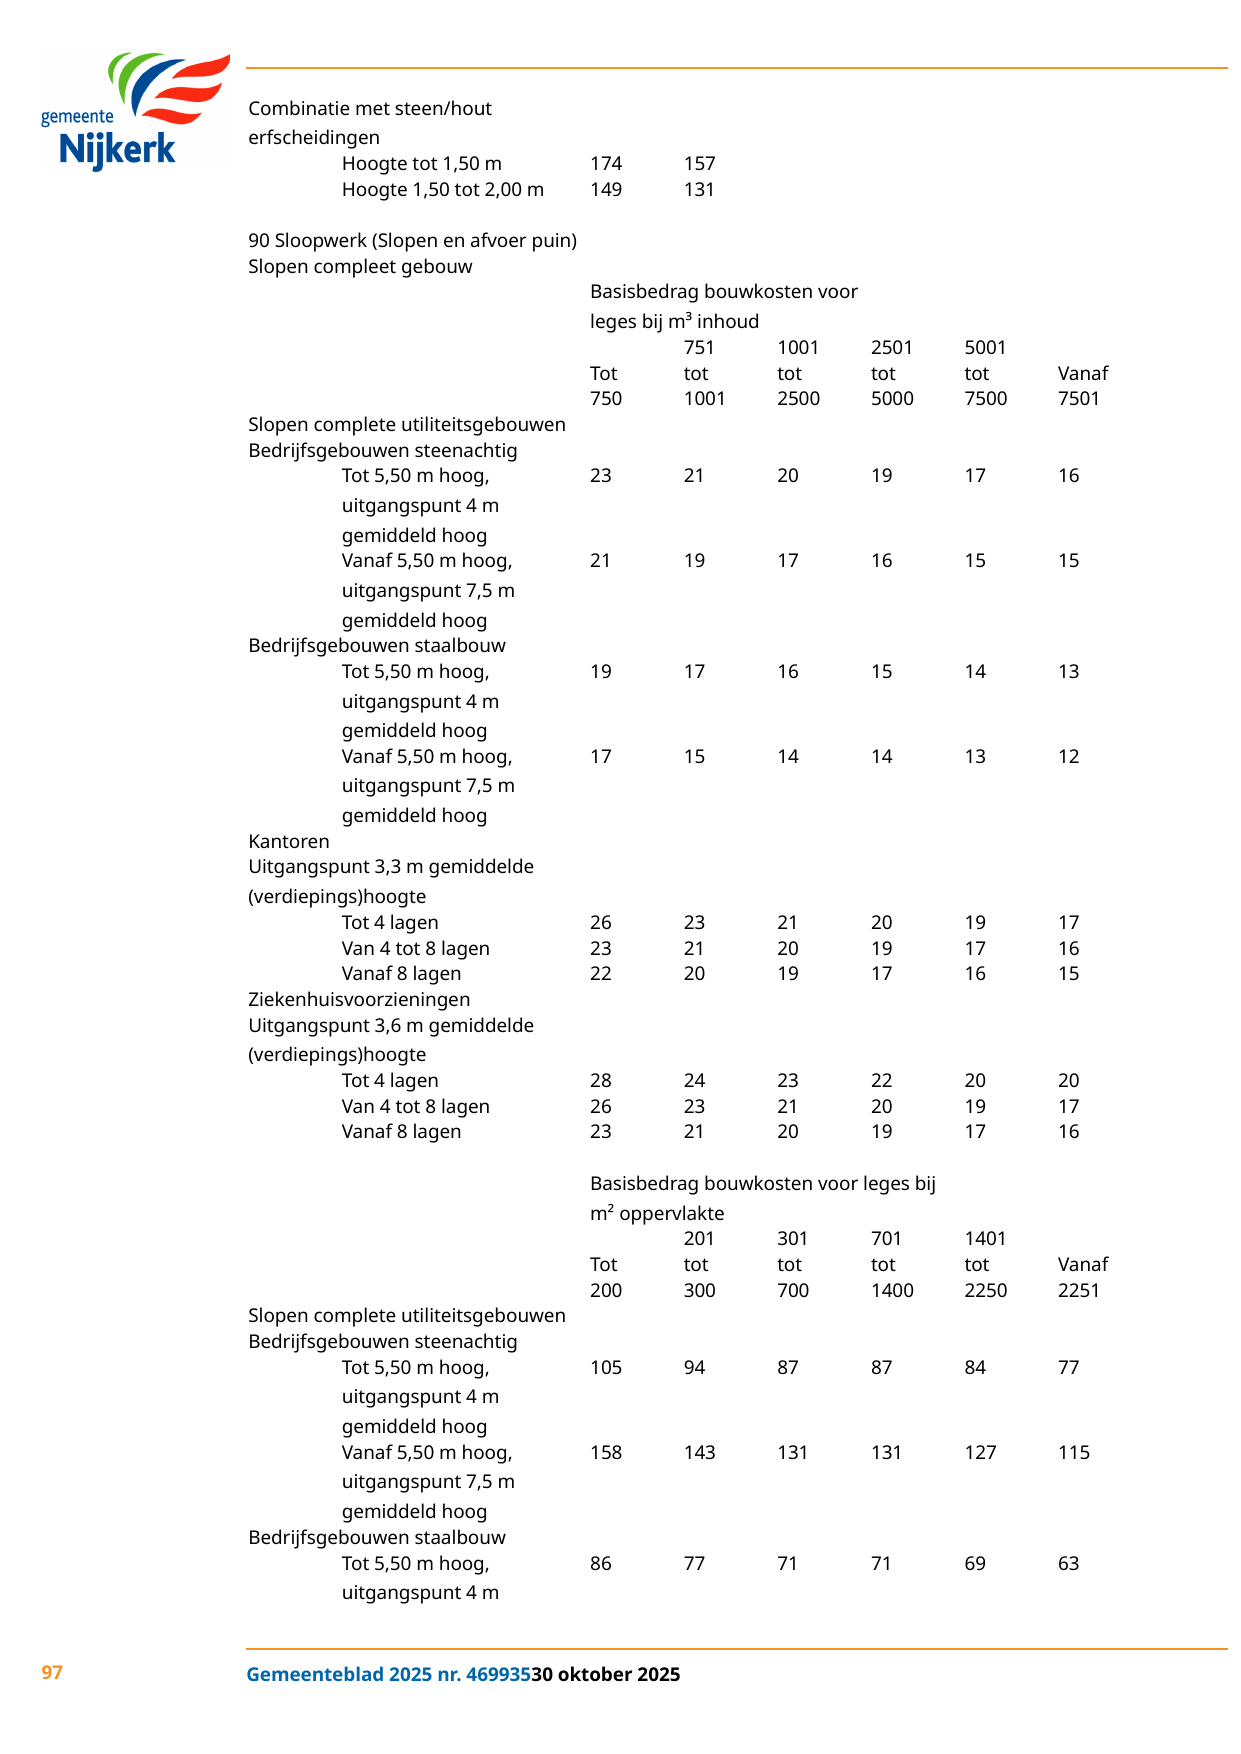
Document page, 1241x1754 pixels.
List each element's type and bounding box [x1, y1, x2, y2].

picture [41, 47, 231, 172]
